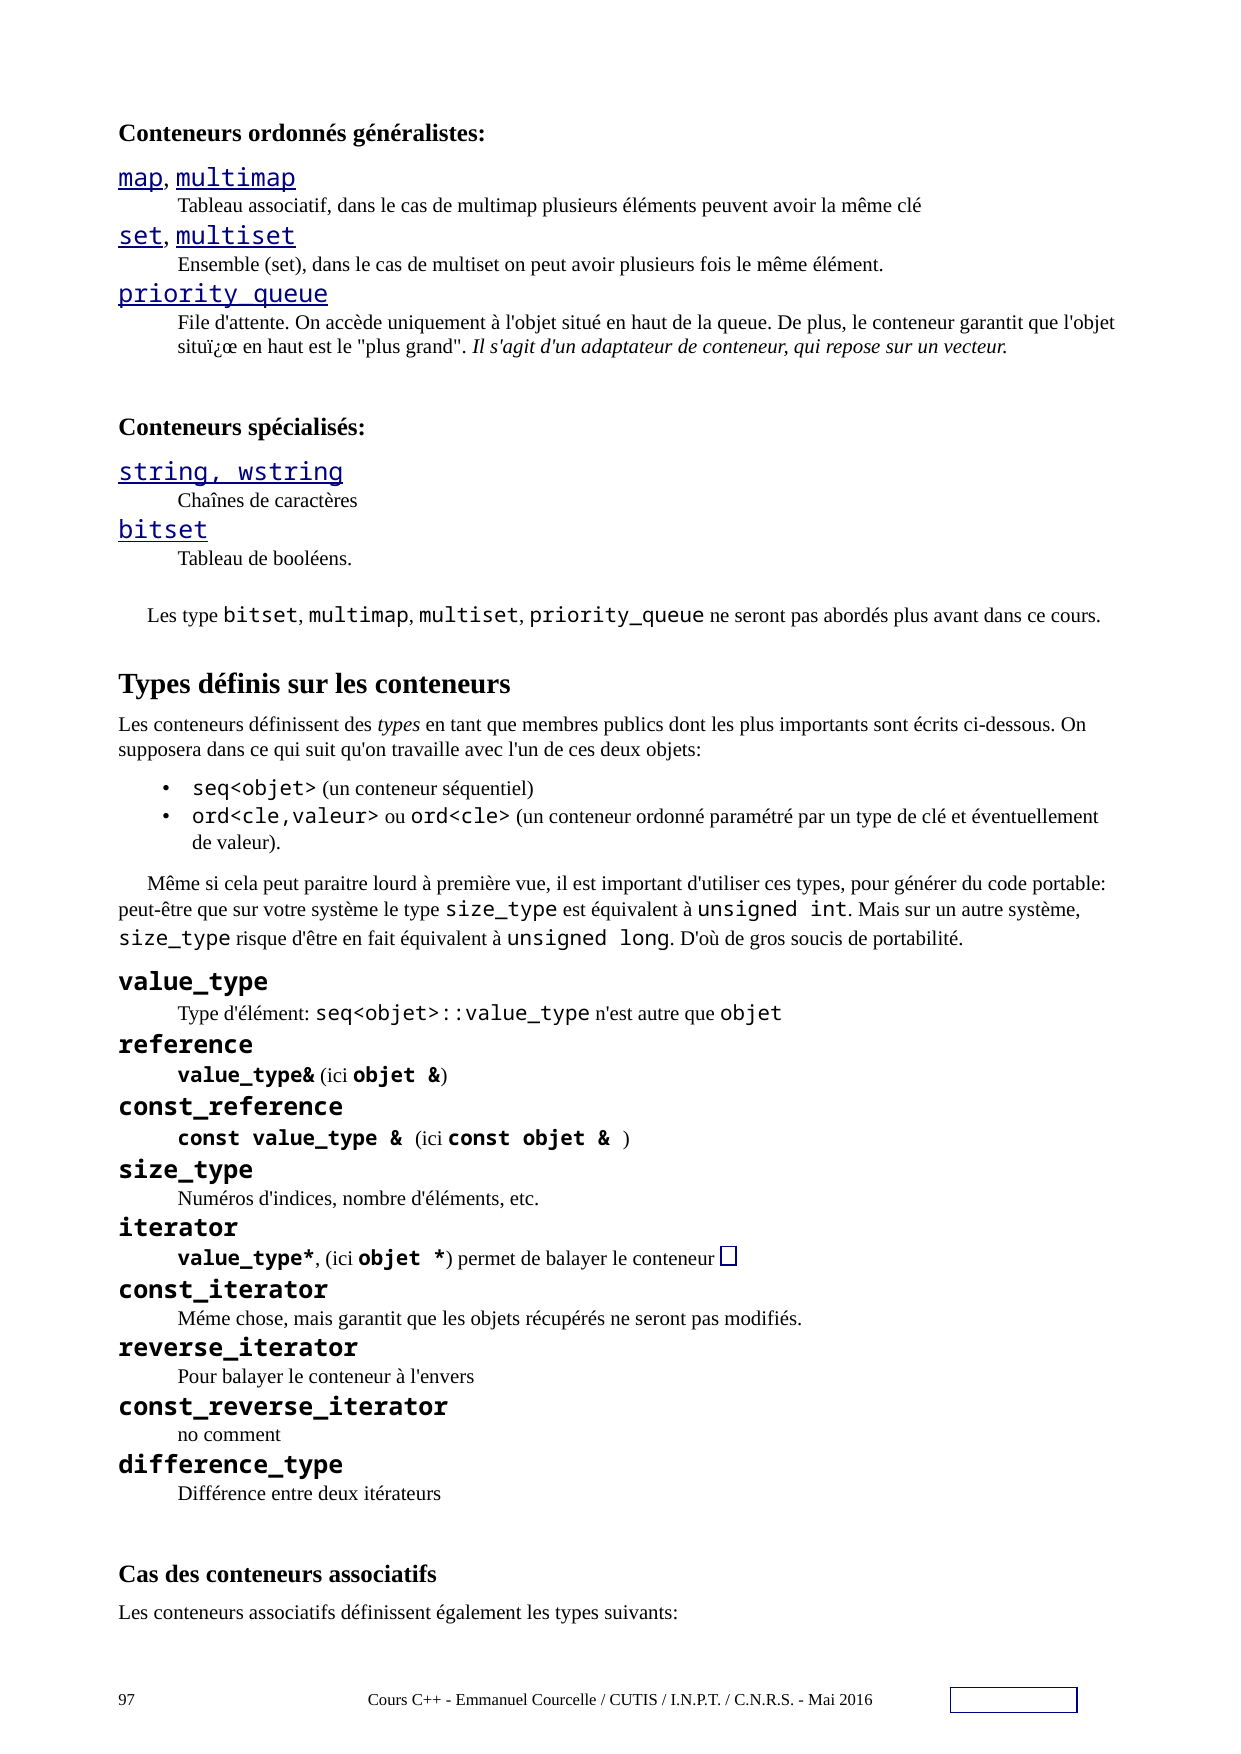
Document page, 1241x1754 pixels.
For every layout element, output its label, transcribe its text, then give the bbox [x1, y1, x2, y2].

subtitle size_type [118, 1151, 1122, 1185]
subtitle const_iterator [118, 1272, 1122, 1306]
list Type d'élément: seq<objet>::value_type n'est autre que objet [177, 998, 1122, 1026]
list Numéros d'indices, nombre d'éléments, etc. [177, 1185, 1122, 1209]
subtitle difference_type [118, 1446, 1122, 1480]
list value_type*, (ici objet *) permet de balayer le conteneur [177, 1243, 1122, 1272]
list File d'attente. On accède uniquement à l'objet situé en haut de la queue. De plus, le conteneur garantit que l'objet situï¿œ en haut est le "plus grand". Il s'agit d'un adaptateur de conteneur, qui repose sur un vecteur. [177, 310, 1122, 358]
list ord<cle,valeur> ou ord<cle> (un conteneur ordonné paramétré par un type de clé et éventuellement de valeur). [162, 801, 1122, 854]
subtitle set, multiset [118, 217, 1122, 252]
list no comment [177, 1422, 1122, 1446]
subtitle Cas des conteneurs associatifs [118, 1559, 1122, 1588]
subtitle value_type [118, 964, 1122, 998]
subtitle string, wstring [118, 453, 1122, 488]
subtitle reference [118, 1026, 1122, 1060]
list Méme chose, mais garantit que les objets récupérés ne seront pas modifiés. [177, 1306, 1122, 1330]
list Tableau de booléens. [177, 546, 1122, 570]
text Même si cela peut paraitre lourd à première vue, il est important d'utiliser ces types, pour générer du code portable: peut-être que sur votre système le type size_type est équivalent à unsigned int. Mais sur un autre système, size_type risque d'être en fait équivalent à unsigned long. D'où de gros soucis de portabilité. [118, 866, 1122, 951]
list Ensemble (set), dans le cas de multiset on peut avoir plusieurs fois le même élément. [177, 252, 1122, 276]
subtitle const_reference [118, 1089, 1122, 1123]
subtitle map, multimap [118, 159, 1122, 193]
subtitle priority_queue [118, 276, 1122, 310]
subtitle const_reverse_iterator [118, 1388, 1122, 1422]
list Chaînes de caractères [177, 488, 1122, 512]
list Différence entre deux itérateurs [177, 1480, 1122, 1504]
subtitle bitset [118, 512, 1122, 546]
list const value_type & (ici const objet & ) [177, 1123, 1122, 1151]
text Les type bitset, multimap, multiset, priority_queue ne seront pas abordés plus avant dans ce cours. [118, 599, 1122, 629]
list Pour balayer le conteneur à l'envers [177, 1364, 1122, 1388]
subtitle Types définis sur les conteneurs [118, 666, 1122, 700]
subtitle Conteneurs spécialisés: [118, 412, 1122, 441]
list seq<objet> (un conteneur séquentiel) [162, 773, 1122, 801]
text Les conteneurs associatifs définissent également les types suivants: [118, 1600, 1122, 1624]
subtitle iterator [118, 1209, 1122, 1243]
list Tableau associatif, dans le cas de multimap plusieurs éléments peuvent avoir la même clé [177, 193, 1122, 217]
list value_type& (ici objet &) [177, 1060, 1122, 1089]
subtitle reverse_iterator [118, 1330, 1122, 1364]
subtitle Conteneurs ordonnés généralistes: [118, 118, 1122, 147]
text Les conteneurs définissent des types en tant que membres publics dont les plus importants sont écrits ci-dessous. On supposera dans ce qui suit qu'on travaille avec l'un de ces deux objets: [118, 712, 1122, 761]
